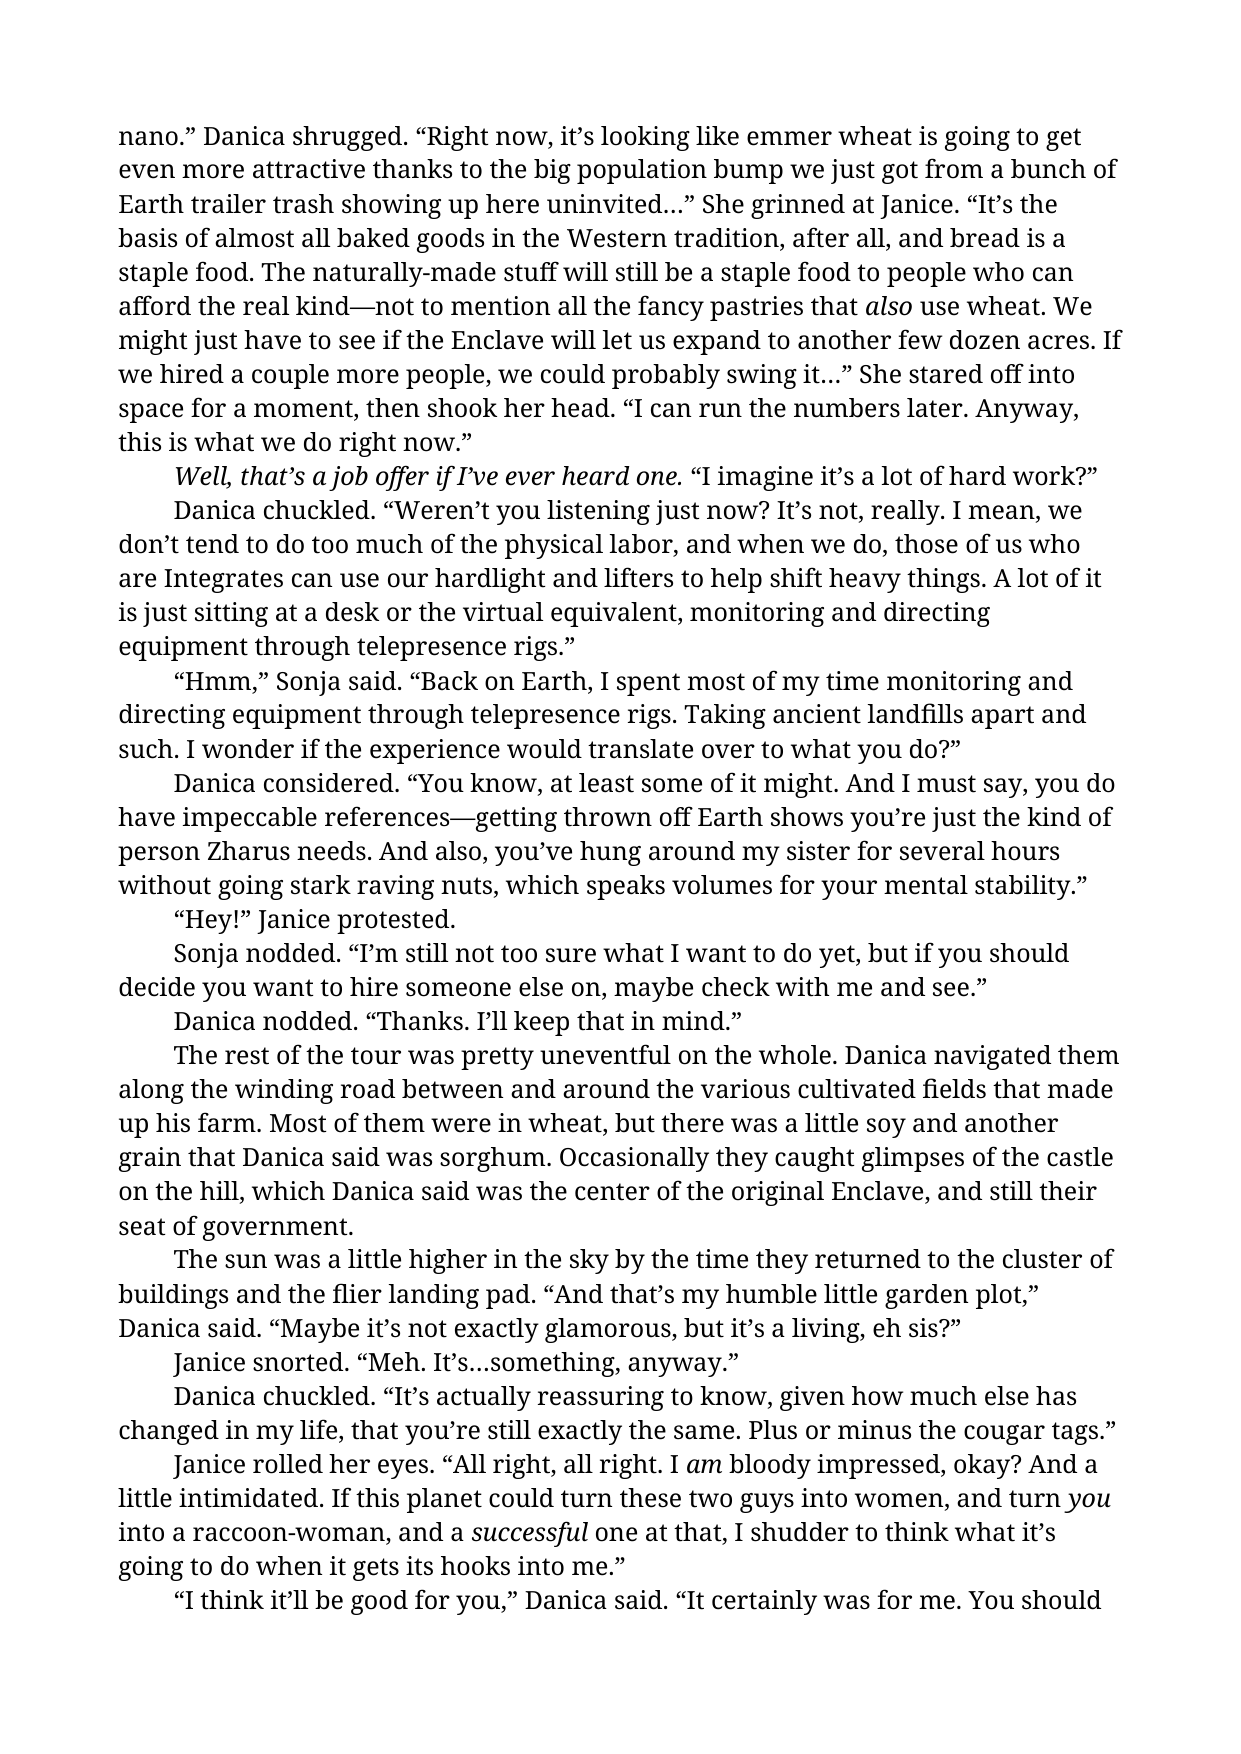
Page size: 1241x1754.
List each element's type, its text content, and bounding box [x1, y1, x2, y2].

text Danica nodded. “Thanks. I’ll keep that in mind.” [118, 1004, 1122, 1038]
text The rest of the tour was pretty uneventful on the whole. Danica navigated them along the winding road between and around the various cultivated fields that made up his farm. Most of them were in wheat, but there was a little soy and another grain that Danica said was sorghum. Occasionally they caught glimpses of the castle on the hill, which Danica said was the center of the original Enclave, and still their seat of government. [118, 1038, 1122, 1242]
text Danica chuckled. “Weren’t you listening just now? It’s not, really. I mean, we don’t tend to do too much of the physical labor, and when we do, those of us who are Integrates can use our hardlight and lifters to help shift heavy things. A lot of it is just sitting at a desk or the virtual equivalent, monitoring and directing equipment through telepresence rigs.” [118, 493, 1122, 663]
text “Hey!” Janice protested. [118, 902, 1122, 936]
text Janice snorted. “Meh. It’s…something, anyway.” [118, 1344, 1122, 1378]
text “Hmm,” Sonja said. “Back on Earth, I spent most of my time monitoring and directing equipment through telepresence rigs. Taking ancient landfills apart and such. I wonder if the experience would translate over to what you do?” [118, 663, 1122, 765]
text Well, that’s a job offer if I’ve ever heard one. “I imagine it’s a lot of hard work?” [118, 459, 1122, 493]
text Sonja nodded. “I’m still not too sure what I want to do yet, but if you should decide you want to hire someone else on, maybe check with me and see.” [118, 936, 1122, 1004]
text The sun was a little higher in the sky by the time they returned to the cluster of buildings and the flier landing pad. “And that’s my humble little garden plot,” Danica said. “Maybe it’s not exactly glamorous, but it’s a living, eh sis?” [118, 1242, 1122, 1344]
text Janice rolled her eyes. “All right, all right. I am bloody impressed, okay? And a little intimidated. If this planet could turn these two guys into women, and turn you into a raccoon-woman, and a successful one at that, I shudder to think what it’s going to do when it gets its hooks into me.” [118, 1447, 1122, 1583]
text Danica chuckled. “It’s actually reassuring to know, given how much else has changed in my life, that you’re still exactly the same. Plus or minus the cougar tags.” [118, 1378, 1122, 1447]
text nano.” Danica shrugged. “Right now, it’s looking like emmer wheat is going to get even more attractive thanks to the big population bump we just got from a bunch of Earth trailer trash showing up here uninvited…” She grinned at Janice. “It’s the basis of almost all baked goods in the Western tradition, after all, and bread is a staple food. The naturally-made stuff will still be a staple food to people who can afford the real kind—not to mention all the fancy pastries that also use wheat. We might just have to see if the Enclave will let us expand to another few dozen acres. If we hired a couple more people, we could probably swing it…” She stared off into space for a moment, then shook her head. “I can run the numbers later. Anyway, this is what we do right now.” [118, 118, 1122, 459]
text “I think it’ll be good for you,” Danica said. “It certainly was for me. You should [118, 1583, 1122, 1617]
text Danica considered. “You know, at least some of it might. And I must say, you do have impeccable references—getting thrown off Earth shows you’re just the kind of person Zharus needs. And also, you’ve hung around my sister for several hours without going stark raving nuts, which speaks volumes for your mental stability.” [118, 765, 1122, 902]
